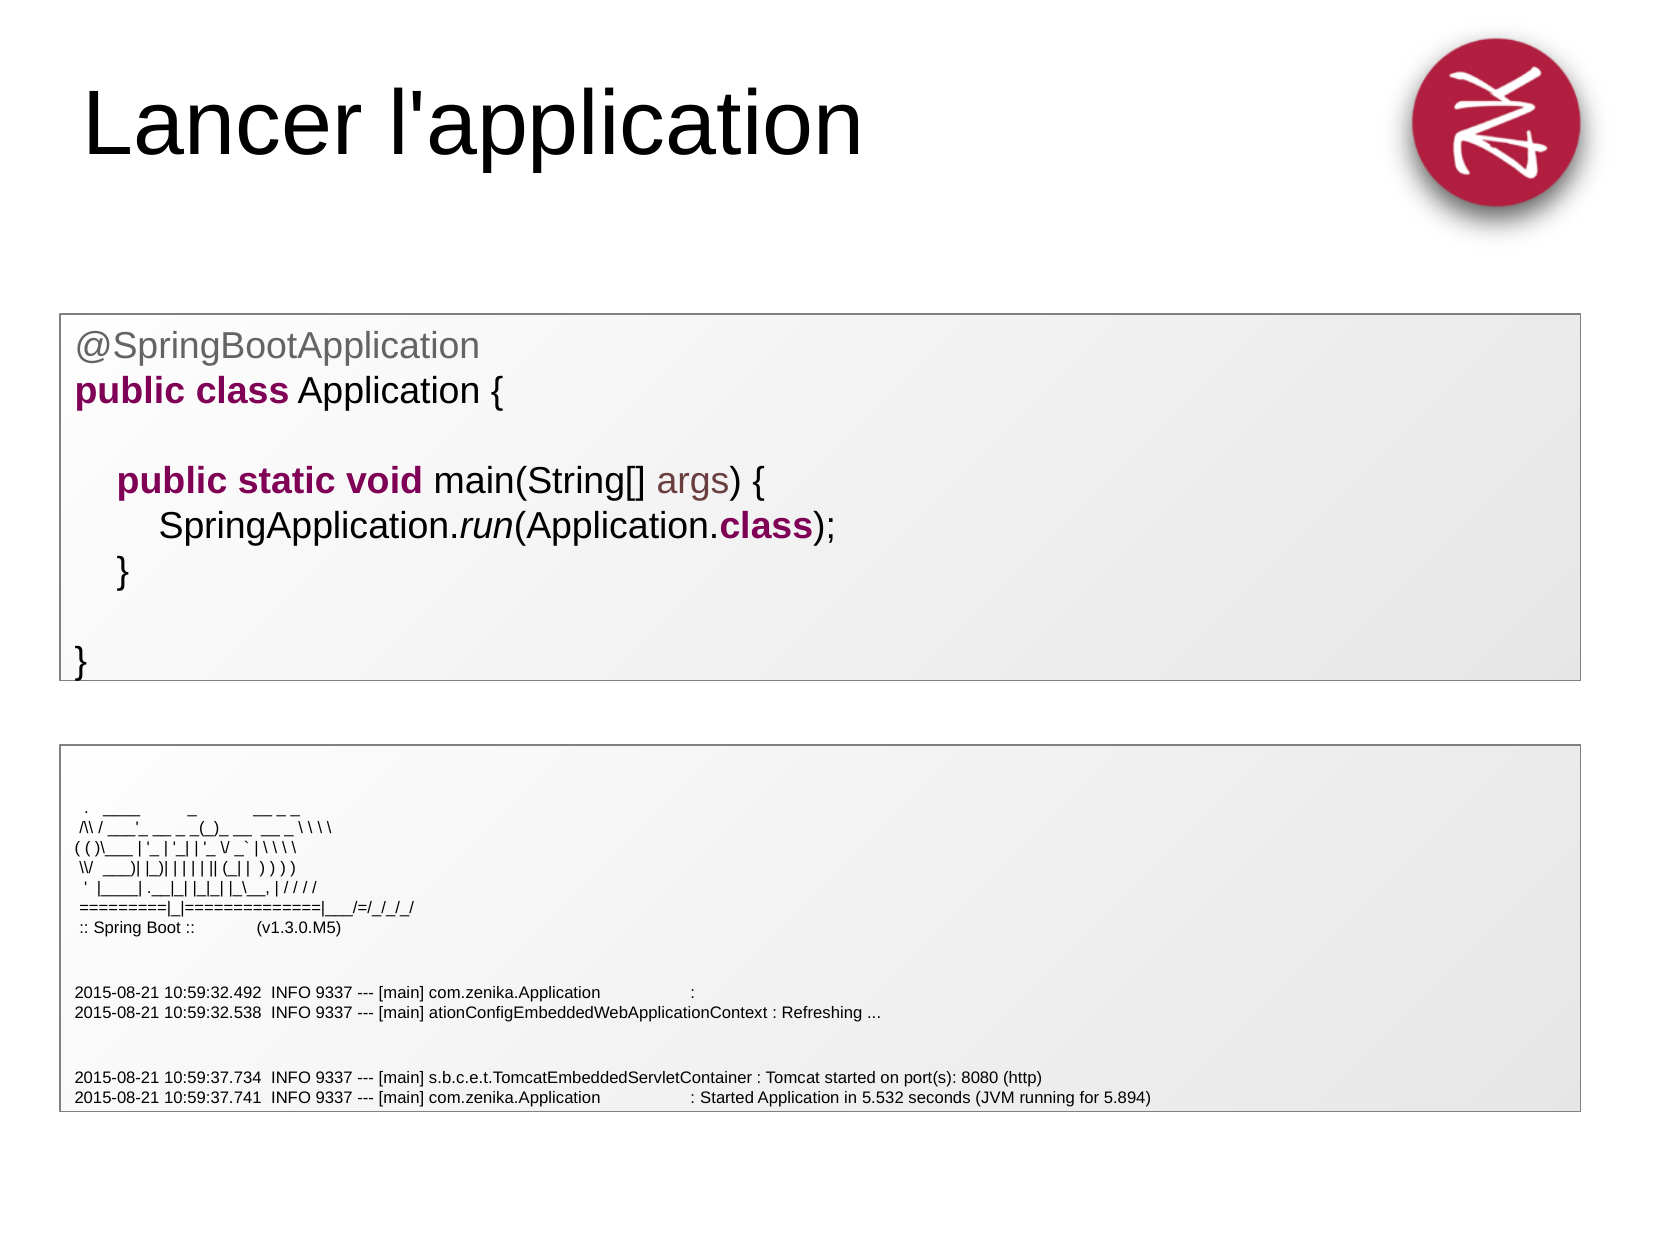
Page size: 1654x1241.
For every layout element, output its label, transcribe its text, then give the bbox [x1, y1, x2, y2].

text_box . ____ _ __ _ _ /\\ / ___'_ __ _ _(_)_ __ __ _ \ \ \ \ ( ( )\___ | '_ | '_| | '_ \/ _` | \ \ \ \ \\/ ___)| |_)| | | | | || (_| | ) ) ) ) ' |____| .__|_| |_|_| |_\__, | / / / / =========|_|==============|___/=/_/_/_/ :: Spring Boot :: (v1.3.0.M5) 2015-08-21 10:59:32.492 INFO 9337 --- [main] com.zenika.Application : 2015-08-21 10:59:32.538 INFO 9337 --- [main] ationConfigEmbeddedWebApplicationContext : Refreshing ... 2015-08-21 10:59:37.734 INFO 9337 --- [main] s.b.c.e.t.TomcatEmbeddedServletContainer : Tomcat started on port(s): 8080 (http) 2015-08-21 10:59:37.741 INFO 9337 --- [main] com.zenika.Application : Started Application in 5.532 seconds (JVM running for 5.894) [59, 744, 1581, 1112]
text_box Lancer l'application [82, 13, 1571, 221]
picture [1374, 13, 1619, 258]
text_box @SpringBootApplication public class Application { public static void main(String[] args) { SpringApplication.run(Application.class); } } [59, 313, 1581, 681]
